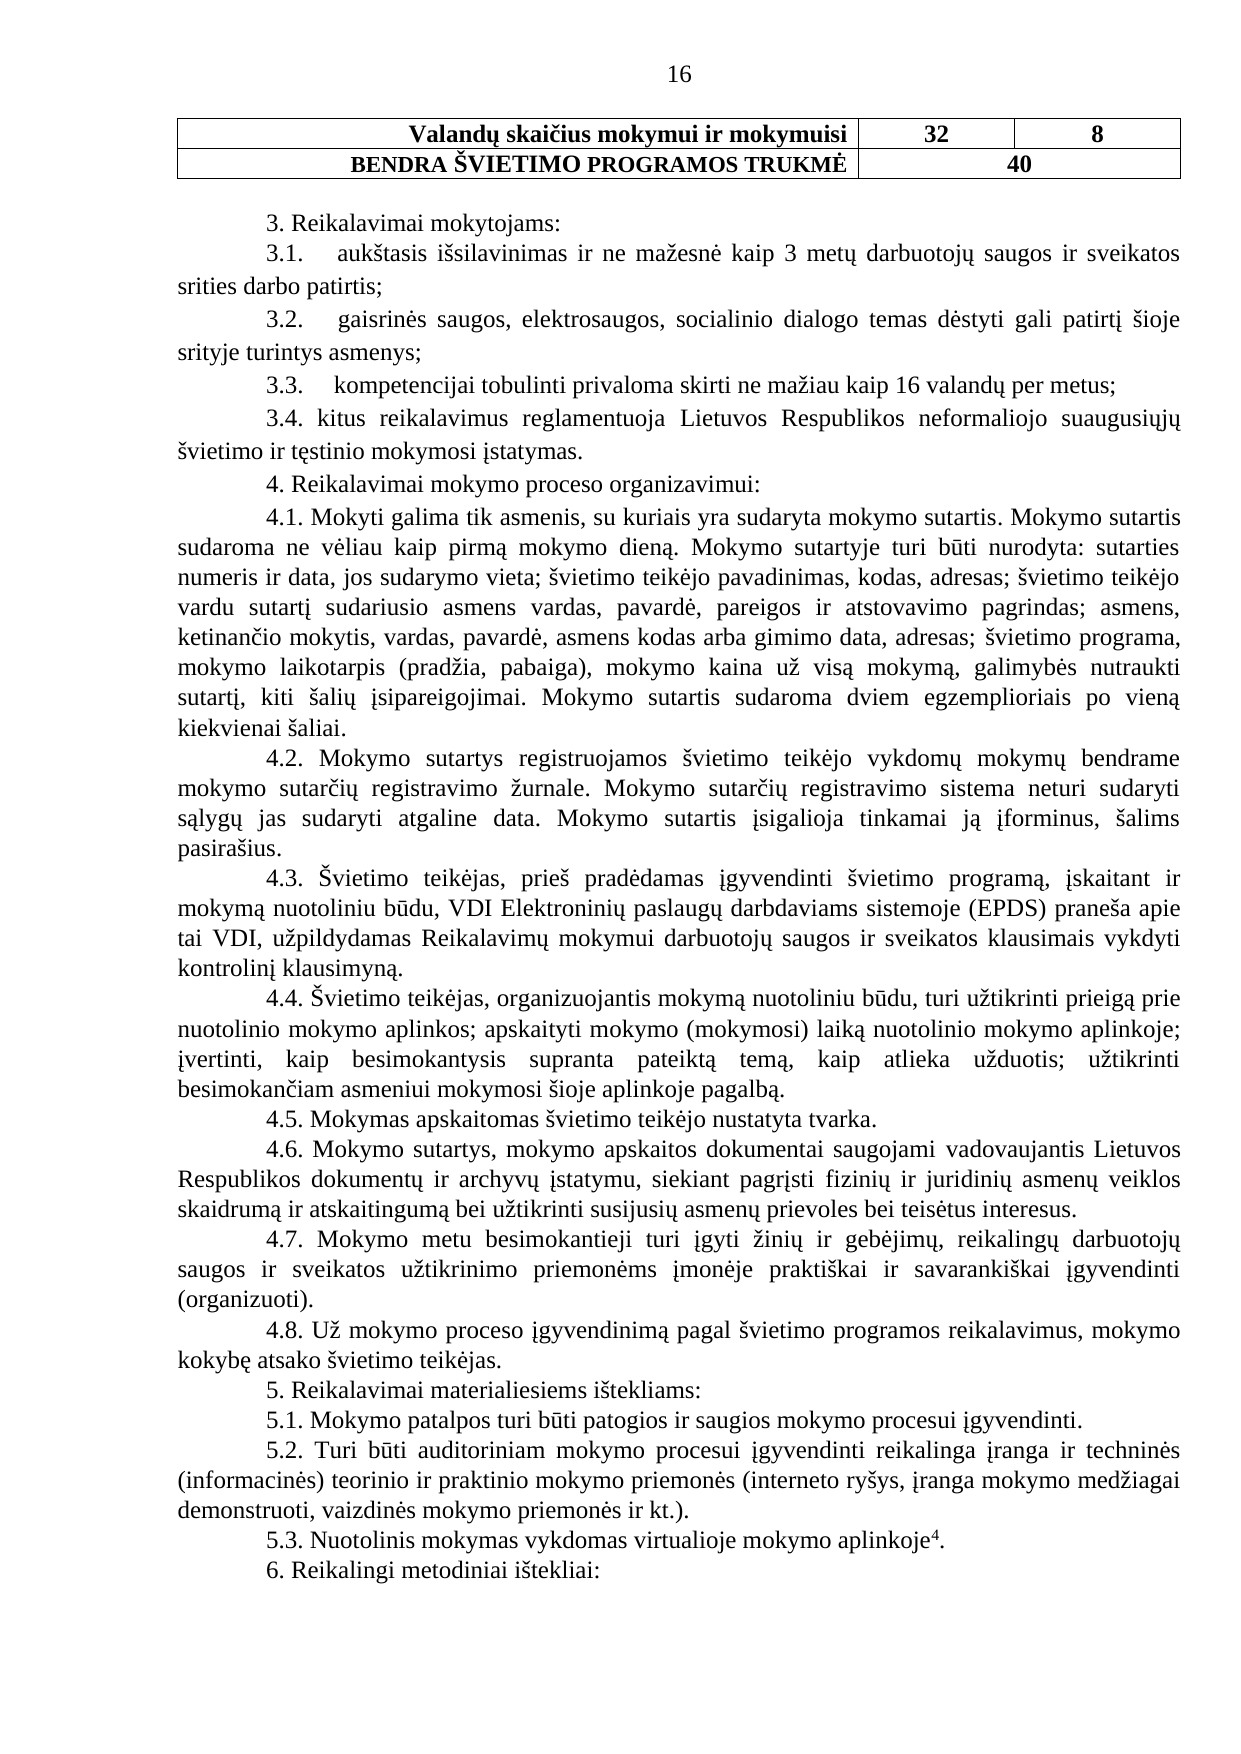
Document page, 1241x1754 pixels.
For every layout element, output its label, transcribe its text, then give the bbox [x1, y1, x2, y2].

text 3.4. kitus reikalavimus reglamentuoja Lietuvos Respublikos neformaliojo suaugusiųjų švietimo ir tęstinio mokymosi įstatymas. [177, 403, 1181, 464]
table_cell 40 [859, 149, 1180, 178]
text 3. Reikalavimai mokytojams: [177, 208, 1181, 236]
text 3.2. gaisrinės saugos, elektrosaugos, socialinio dialogo temas dėstyti gali patirtį šioje srityje turintys asmenys; [177, 304, 1181, 366]
table_cell 8 [1015, 119, 1180, 148]
text 3.3. kompetencijai tobulinti privaloma skirti ne mažiau kaip 16 valandų per metus; [177, 370, 1181, 398]
text 4.3. Švietimo teikėjas, prieš pradėdamas įgyvendinti švietimo programą, įskaitant ir mokymą nuotoliniu būdu, VDI Elektroninių paslaugų darbdaviams sistemoje (EPDS) praneša apie tai VDI, užpildydamas Reikalavimų mokymui darbuotojų saugos ir sveikatos klausimais vykdyti kontrolinį klausimyną. [177, 863, 1181, 982]
text 5.3. Nuotolinis mokymas vykdomas virtualioje mokymo aplinkoje4. [177, 1525, 1181, 1554]
table_cell BENDRA ŠVIETIMO PROGRAMOS TRUKMĖ [178, 149, 858, 178]
text 4.6. Mokymo sutartys, mokymo apskaitos dokumentai saugojami vadovaujantis Lietuvos Respublikos dokumentų ir archyvų įstatymu, siekiant pagrįsti fizinių ir juridinių asmenų veiklos skaidrumą ir atskaitingumą bei užtikrinti susijusių asmenų prievoles bei teisėtus interesus. [177, 1134, 1181, 1223]
text 4.2. Mokymo sutartys registruojamos švietimo teikėjo vykdomų mokymų bendrame mokymo sutarčių registravimo žurnale. Mokymo sutarčių registravimo sistema neturi sudaryti sąlygų jas sudaryti atgaline data. Mokymo sutartis įsigalioja tinkamai ją įforminus, šalims pasirašius. [177, 743, 1181, 862]
text 5.2. Turi būti auditoriniam mokymo procesui įgyvendinti reikalinga įranga ir techninės (informacinės) teorinio ir praktinio mokymo priemonės (interneto ryšys, įranga mokymo medžiagai demonstruoti, vaizdinės mokymo priemonės ir kt.). [177, 1435, 1181, 1524]
text 3.1. aukštasis išsilavinimas ir ne mažesnė kaip 3 metų darbuotojų saugos ir sveikatos srities darbo patirtis; [177, 238, 1181, 299]
text 4.5. Mokymas apskaitomas švietimo teikėjo nustatyta tvarka. [177, 1104, 1181, 1133]
text 4.1. Mokyti galima tik asmenis, su kuriais yra sudaryta mokymo sutartis. Mokymo sutartis sudaroma ne vėliau kaip pirmą mokymo dieną. Mokymo sutartyje turi būti nurodyta: sutarties numeris ir data, jos sudarymo vieta; švietimo teikėjo pavadinimas, kodas, adresas; švietimo teikėjo vardu sutartį sudariusio asmens vardas, pavardė, pareigos ir atstovavimo pagrindas; asmens, ketinančio mokytis, vardas, pavardė, asmens kodas arba gimimo data, adresas; švietimo programa, mokymo laikotarpis (pradžia, pabaiga), mokymo kaina už visą mokymą, galimybės nutraukti sutartį, kiti šalių įsipareigojimai. Mokymo sutartis sudaroma dviem egzemplioriais po vieną kiekvienai šaliai. [177, 502, 1181, 741]
table_cell 32 [859, 119, 1014, 148]
text 5. Reikalavimai materialiesiems ištekliams: [177, 1375, 1181, 1404]
text 4.8. Už mokymo proceso įgyvendinimą pagal švietimo programos reikalavimus, mokymo kokybę atsako švietimo teikėjas. [177, 1315, 1181, 1373]
text 4. Reikalavimai mokymo proceso organizavimui: [177, 469, 1181, 498]
text 5.1. Mokymo patalpos turi būti patogios ir saugios mokymo procesui įgyvendinti. [177, 1405, 1181, 1434]
text 6. Reikalingi metodiniai ištekliai: [177, 1556, 1181, 1584]
text 4.4. Švietimo teikėjas, organizuojantis mokymą nuotoliniu būdu, turi užtikrinti prieigą prie nuotolinio mokymo aplinkos; apskaityti mokymo (mokymosi) laiką nuotolinio mokymo aplinkoje; įvertinti, kaip besimokantysis supranta pateiktą temą, kaip atlieka užduotis; užtikrinti besimokančiam asmeniui mokymosi šioje aplinkoje pagalbą. [177, 983, 1181, 1103]
text 4.7. Mokymo metu besimokantieji turi įgyti žinių ir gebėjimų, reikalingų darbuotojų saugos ir sveikatos užtikrinimo priemonėms įmonėje praktiškai ir savarankiškai įgyvendinti (organizuoti). [177, 1224, 1181, 1313]
table_cell Valandų skaičius mokymui ir mokymuisi [178, 119, 858, 148]
